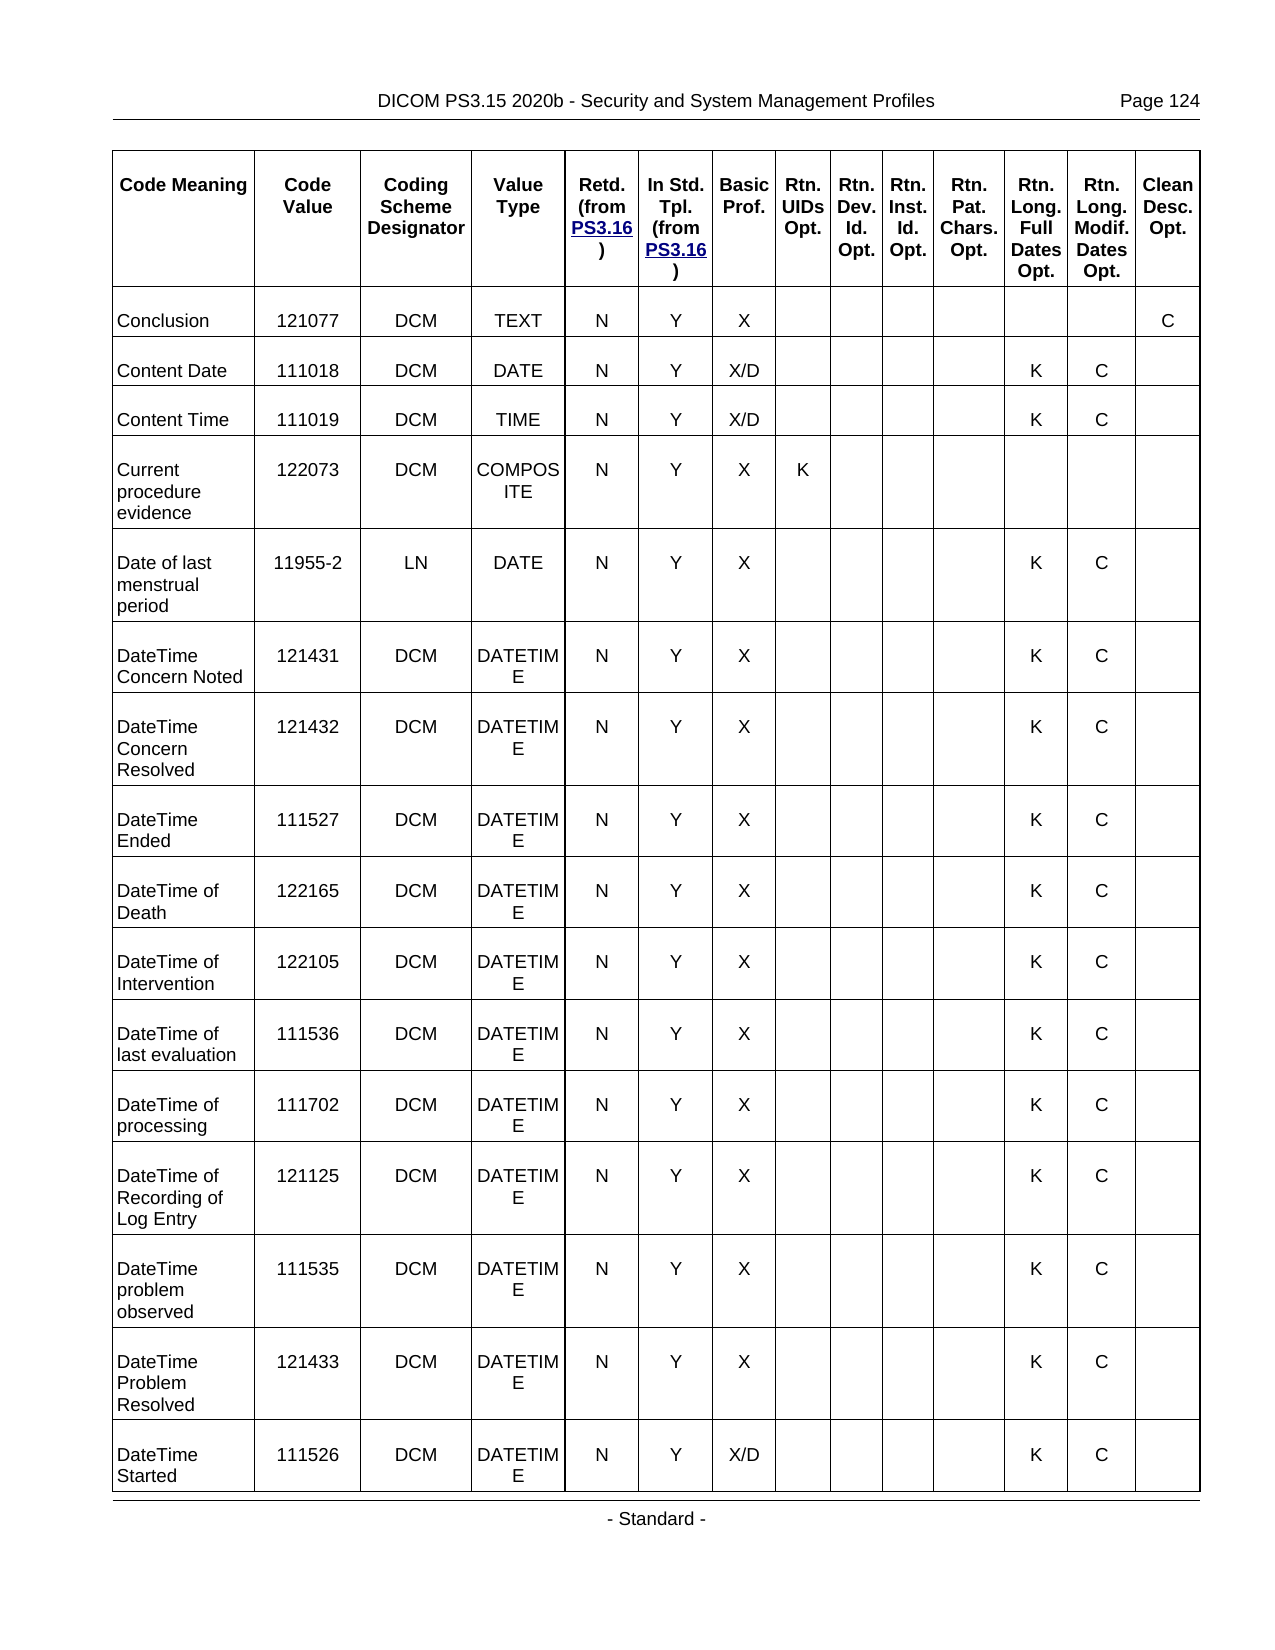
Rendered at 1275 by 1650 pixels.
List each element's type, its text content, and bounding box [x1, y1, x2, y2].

table_cell N [566, 386, 638, 435]
table_cell Y [639, 786, 712, 856]
table_cell Y [639, 1142, 712, 1234]
table_cell [776, 786, 830, 856]
table_cell DCM [361, 1420, 471, 1491]
table_cell DCM [361, 337, 471, 385]
table_cell DATETIME [472, 622, 564, 692]
table_cell Content Date [113, 337, 254, 385]
table_cell DCM [361, 857, 471, 927]
table_cell 111526 [255, 1420, 360, 1491]
table_cell DATETIME [472, 1420, 564, 1491]
table_cell [1136, 857, 1199, 927]
table_cell [831, 622, 882, 692]
table_cell DateTime of Death [113, 857, 254, 927]
table_cell X [713, 1328, 775, 1419]
table_cell [934, 693, 1004, 785]
table_cell DateTime of last evaluation [113, 1000, 254, 1070]
table_header Code Value [255, 151, 360, 286]
table_cell X [713, 693, 775, 785]
table_cell C [1068, 1328, 1135, 1419]
table_cell DATE [472, 337, 564, 385]
table_cell 11955-2 [255, 529, 360, 621]
table_cell Conclusion [113, 287, 254, 336]
table_cell [934, 337, 1004, 385]
table_cell [776, 928, 830, 998]
table_cell 111702 [255, 1071, 360, 1141]
table_cell [934, 622, 1004, 692]
table_cell [776, 337, 830, 385]
table_cell K [1005, 1328, 1067, 1419]
table_cell K [1005, 1000, 1067, 1070]
table_cell [1068, 287, 1135, 336]
table_cell [883, 786, 933, 856]
table_cell 121431 [255, 622, 360, 692]
table_cell X [713, 287, 775, 336]
table_cell K [1005, 337, 1067, 385]
table_cell DATETIME [472, 1142, 564, 1234]
table_cell [831, 857, 882, 927]
table_cell K [1005, 786, 1067, 856]
table_cell Y [639, 1071, 712, 1141]
table_header Rtn. Long. Full Dates Opt. [1005, 151, 1067, 286]
table_cell DCM [361, 928, 471, 998]
table_cell K [1005, 1071, 1067, 1141]
table_cell [831, 386, 882, 435]
table_cell [1136, 693, 1199, 785]
table_cell DCM [361, 287, 471, 336]
table_cell C [1068, 693, 1135, 785]
table_cell DATETIME [472, 928, 564, 998]
table_cell N [566, 1328, 638, 1419]
table_cell X/D [713, 337, 775, 385]
table_cell [776, 529, 830, 621]
table_cell X [713, 1235, 775, 1327]
table_cell [934, 1142, 1004, 1234]
table_cell Y [639, 1000, 712, 1070]
table_cell [831, 529, 882, 621]
table_cell [831, 1000, 882, 1070]
table_cell [831, 1420, 882, 1491]
table_cell C [1068, 386, 1135, 435]
table_cell K [1005, 622, 1067, 692]
table_cell C [1068, 1000, 1135, 1070]
table_cell [776, 1071, 830, 1141]
table_cell [934, 386, 1004, 435]
table_cell X [713, 1000, 775, 1070]
table_cell [883, 386, 933, 435]
table_cell DateTime problem observed [113, 1235, 254, 1327]
table_cell Y [639, 857, 712, 927]
table_cell DCM [361, 1235, 471, 1327]
table_cell [831, 1328, 882, 1419]
table_cell DateTime Ended [113, 786, 254, 856]
table_cell C [1068, 1071, 1135, 1141]
table_cell [883, 436, 933, 528]
table_cell TEXT [472, 287, 564, 336]
table_cell [883, 928, 933, 998]
table_cell DCM [361, 693, 471, 785]
table_cell [776, 693, 830, 785]
table_cell [1136, 786, 1199, 856]
table_cell [776, 1235, 830, 1327]
table_cell C [1068, 786, 1135, 856]
table_cell DATETIME [472, 1328, 564, 1419]
table_cell [1136, 622, 1199, 692]
table_cell X [713, 786, 775, 856]
table_cell [883, 857, 933, 927]
table_cell C [1068, 857, 1135, 927]
table_cell DCM [361, 386, 471, 435]
table_cell C [1068, 1235, 1135, 1327]
table_cell X [713, 1142, 775, 1234]
table_cell DCM [361, 622, 471, 692]
table_cell [883, 1235, 933, 1327]
table_cell [831, 436, 882, 528]
table_cell 121125 [255, 1142, 360, 1234]
table_cell N [566, 1235, 638, 1327]
table_cell [1136, 337, 1199, 385]
table_cell K [1005, 386, 1067, 435]
table_cell COMPOSITE [472, 436, 564, 528]
table_cell [883, 1328, 933, 1419]
table_cell DCM [361, 1328, 471, 1419]
table_cell Y [639, 928, 712, 998]
table_cell [1136, 436, 1199, 528]
table_cell 122073 [255, 436, 360, 528]
table_header Rtn. Dev. Id. Opt. [831, 151, 882, 286]
table_cell X [713, 529, 775, 621]
table_cell N [566, 1420, 638, 1491]
table_cell [1136, 1071, 1199, 1141]
table_cell [1136, 529, 1199, 621]
table_cell [776, 1328, 830, 1419]
table_cell X [713, 928, 775, 998]
table_cell [934, 1328, 1004, 1419]
table_cell LN [361, 529, 471, 621]
table_cell [934, 786, 1004, 856]
table_cell DCM [361, 1142, 471, 1234]
table_cell [883, 622, 933, 692]
table_header Basic Prof. [713, 151, 775, 286]
table_cell [1136, 928, 1199, 998]
table_cell Y [639, 529, 712, 621]
table_cell Y [639, 287, 712, 336]
table_cell [934, 1000, 1004, 1070]
table_cell [934, 287, 1004, 336]
table_cell DCM [361, 436, 471, 528]
table_cell K [1005, 857, 1067, 927]
table_cell Y [639, 436, 712, 528]
table_cell [776, 857, 830, 927]
table_cell C [1136, 287, 1199, 336]
table_header Coding Scheme Designator [361, 151, 471, 286]
table_header Retd. (from PS3.16) [566, 151, 638, 286]
table_cell [883, 1420, 933, 1491]
table_cell DateTime of Recording of Log Entry [113, 1142, 254, 1234]
table_cell [883, 1142, 933, 1234]
table_cell X/D [713, 386, 775, 435]
table_cell [831, 1142, 882, 1234]
table_cell [883, 337, 933, 385]
table_cell DateTime Started [113, 1420, 254, 1491]
table_cell DATETIME [472, 1071, 564, 1141]
table_cell [1068, 436, 1135, 528]
table_cell [1005, 287, 1067, 336]
table_cell [934, 529, 1004, 621]
table_cell [934, 928, 1004, 998]
table_cell N [566, 928, 638, 998]
table_cell X [713, 436, 775, 528]
table_cell [831, 287, 882, 336]
table_cell Y [639, 1235, 712, 1327]
table_cell N [566, 1142, 638, 1234]
table_cell X/D [713, 1420, 775, 1491]
table_cell DateTime Concern Resolved [113, 693, 254, 785]
table_cell K [1005, 529, 1067, 621]
table_cell [776, 1000, 830, 1070]
table_cell N [566, 1000, 638, 1070]
table_cell K [776, 436, 830, 528]
table_header Rtn. Pat. Chars. Opt. [934, 151, 1004, 286]
table_cell [1136, 386, 1199, 435]
table_cell 111535 [255, 1235, 360, 1327]
table_cell 121432 [255, 693, 360, 785]
table_cell Y [639, 386, 712, 435]
table_cell K [1005, 1235, 1067, 1327]
table_cell 122165 [255, 857, 360, 927]
table_cell X [713, 1071, 775, 1141]
table_cell N [566, 786, 638, 856]
table_cell [883, 1000, 933, 1070]
table_cell [934, 436, 1004, 528]
table_cell DateTime Problem Resolved [113, 1328, 254, 1419]
table_cell Y [639, 622, 712, 692]
table_cell DCM [361, 1000, 471, 1070]
table_header Rtn. Inst. Id. Opt. [883, 151, 933, 286]
table_cell N [566, 622, 638, 692]
table_cell C [1068, 1142, 1135, 1234]
table_cell K [1005, 693, 1067, 785]
table_cell 111536 [255, 1000, 360, 1070]
table_cell N [566, 436, 638, 528]
table_cell DCM [361, 786, 471, 856]
table_cell 111527 [255, 786, 360, 856]
table_header Code Meaning [113, 151, 254, 286]
table_cell [934, 1420, 1004, 1491]
table_header Rtn. Long. Modif. Dates Opt. [1068, 151, 1135, 286]
table_cell C [1068, 622, 1135, 692]
table_cell Y [639, 693, 712, 785]
table_header In Std. Tpl. (from PS3.16) [639, 151, 712, 286]
table_cell [776, 386, 830, 435]
table_cell DATETIME [472, 786, 564, 856]
table_cell Current procedure evidence [113, 436, 254, 528]
table_cell C [1068, 928, 1135, 998]
table_cell [831, 693, 882, 785]
table_cell Y [639, 337, 712, 385]
table_cell N [566, 287, 638, 336]
table_cell N [566, 1071, 638, 1141]
table_cell DateTime of processing [113, 1071, 254, 1141]
table_cell X [713, 857, 775, 927]
table_header Clean Desc. Opt. [1136, 151, 1199, 286]
table_cell [883, 287, 933, 336]
table_cell [934, 1071, 1004, 1141]
table_cell Y [639, 1328, 712, 1419]
table_cell [831, 1071, 882, 1141]
table_cell [1136, 1235, 1199, 1327]
table_cell [883, 693, 933, 785]
table_cell [776, 1420, 830, 1491]
table_cell [883, 529, 933, 621]
table_cell N [566, 529, 638, 621]
table_cell Content Time [113, 386, 254, 435]
table_header Rtn. UIDs Opt. [776, 151, 830, 286]
table_cell 121077 [255, 287, 360, 336]
table_cell 121433 [255, 1328, 360, 1419]
table_cell K [1005, 928, 1067, 998]
table_cell [1136, 1420, 1199, 1491]
table_cell DCM [361, 1071, 471, 1141]
table_cell DATETIME [472, 693, 564, 785]
table_cell Y [639, 1420, 712, 1491]
table_cell [831, 786, 882, 856]
table_cell [1136, 1142, 1199, 1234]
table_cell [831, 1235, 882, 1327]
table_cell DATE [472, 529, 564, 621]
table_cell DATETIME [472, 857, 564, 927]
table_cell [934, 857, 1004, 927]
table_cell N [566, 857, 638, 927]
table_cell 111018 [255, 337, 360, 385]
table_cell K [1005, 1142, 1067, 1234]
table_cell [934, 1235, 1004, 1327]
table_cell [776, 622, 830, 692]
table_cell [776, 1142, 830, 1234]
table_cell DateTime Concern Noted [113, 622, 254, 692]
table_cell [1005, 436, 1067, 528]
table_cell C [1068, 1420, 1135, 1491]
table_cell DATETIME [472, 1235, 564, 1327]
table_header Value Type [472, 151, 564, 286]
table_cell DateTime of Intervention [113, 928, 254, 998]
table_cell 111019 [255, 386, 360, 435]
table_cell [1136, 1328, 1199, 1419]
table_cell X [713, 622, 775, 692]
table_cell DATETIME [472, 1000, 564, 1070]
table_cell [776, 287, 830, 336]
table_cell N [566, 693, 638, 785]
table_cell [1136, 1000, 1199, 1070]
table_cell C [1068, 529, 1135, 621]
table_cell 122105 [255, 928, 360, 998]
table_cell TIME [472, 386, 564, 435]
table_cell Date of last menstrual period [113, 529, 254, 621]
table_cell [831, 928, 882, 998]
table_cell [831, 337, 882, 385]
table_cell C [1068, 337, 1135, 385]
table_cell [883, 1071, 933, 1141]
table_cell N [566, 337, 638, 385]
table_cell K [1005, 1420, 1067, 1491]
